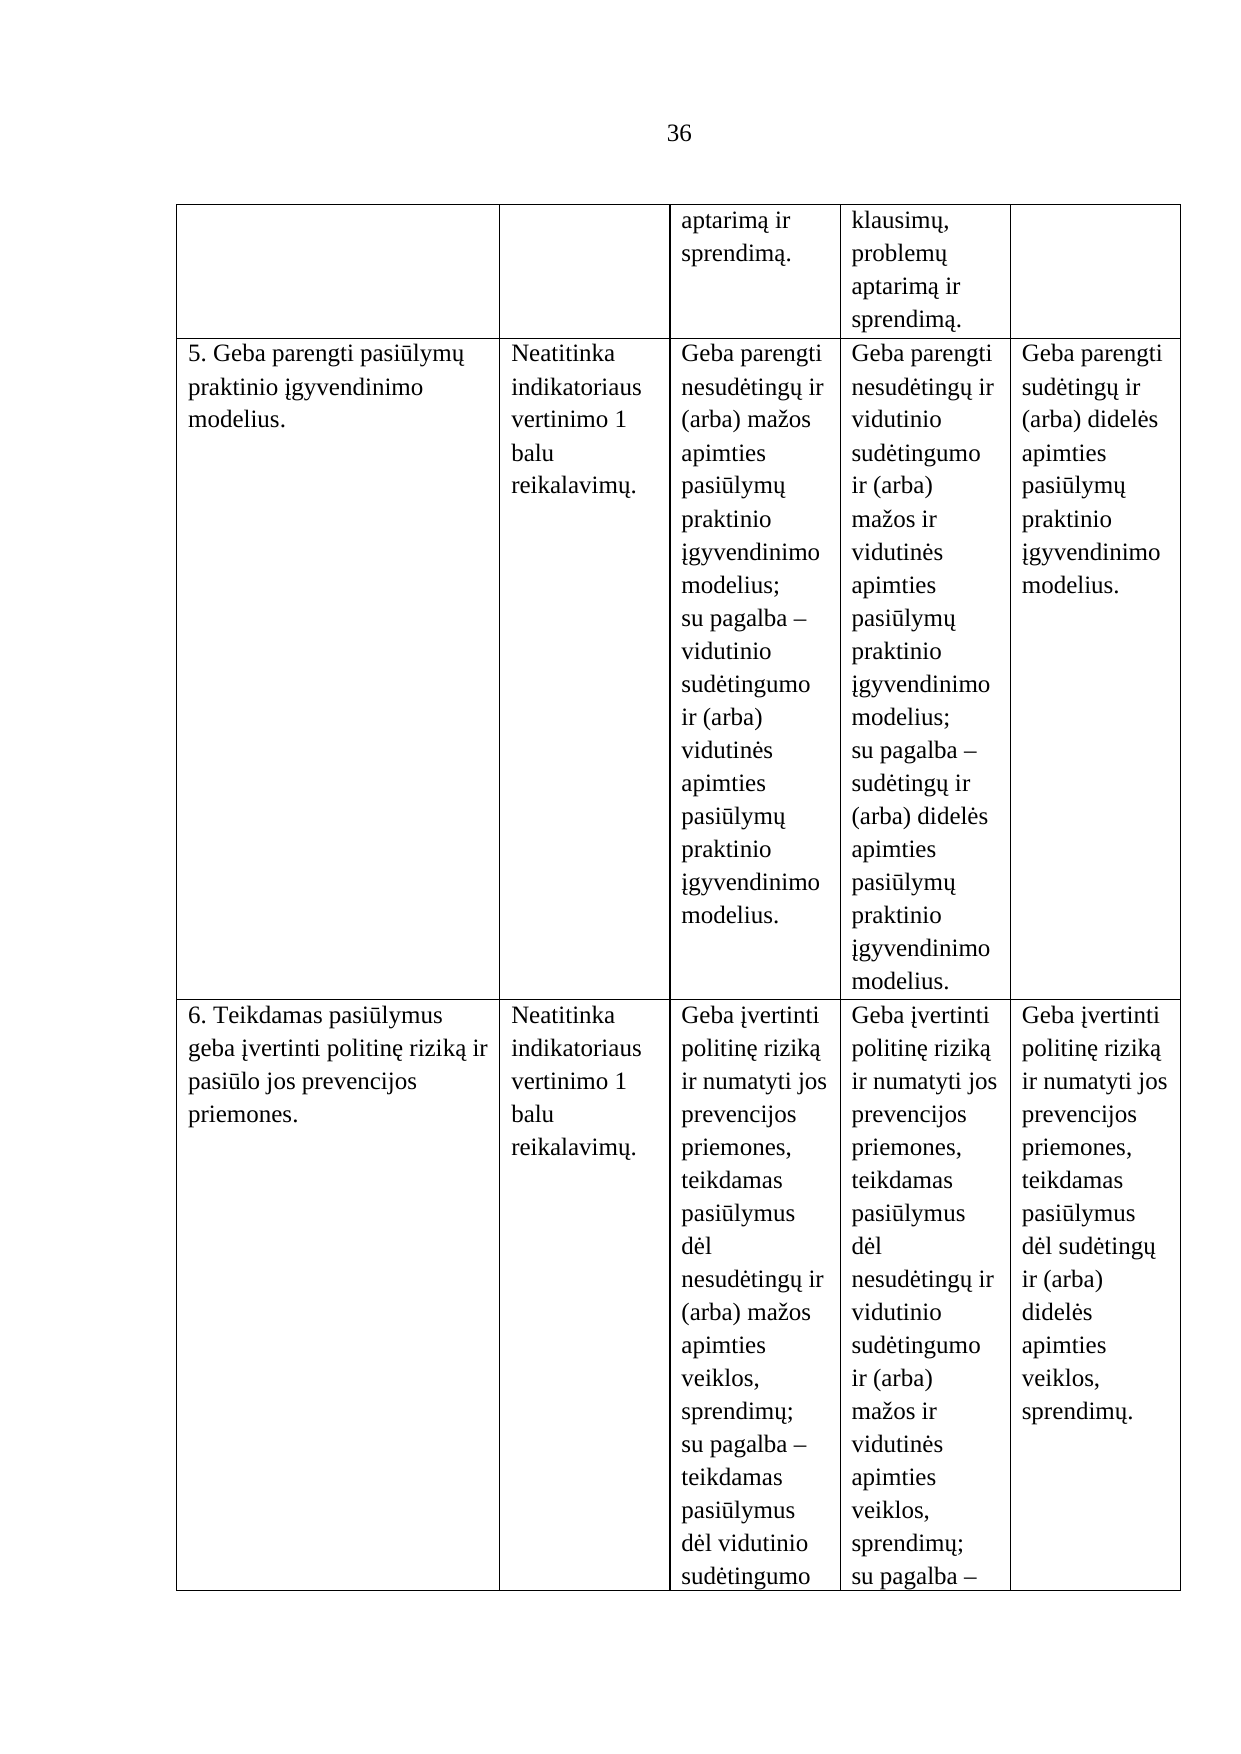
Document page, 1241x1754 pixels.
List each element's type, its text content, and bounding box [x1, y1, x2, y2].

table_cell [1011, 205, 1180, 337]
table_cell Geba parengti nesudėtingų ir vidutinio sudėtingumo ir (arba) mažos ir vidutinės apimties pasiūlymų praktinio įgyvendinimo modelius; su pagalba – sudėtingų ir (arba) didelės apimties pasiūlymų praktinio įgyvendinimo modelius. [841, 339, 1010, 999]
table_cell Geba įvertinti politinę riziką ir numatyti jos prevencijos priemones, teikdamas pasiūlymus dėl nesudėtingų ir (arba) mažos apimties veiklos, sprendimų; su pagalba – teikdamas pasiūlymus dėl vidutinio sudėtingumo [671, 1000, 840, 1590]
table_cell aptarimą ir sprendimą. [671, 205, 840, 337]
table_cell 6. Teikdamas pasiūlymus geba įvertinti politinę riziką ir pasiūlo jos prevencijos priemones. [177, 1000, 499, 1590]
table_cell [177, 205, 499, 337]
table_cell Geba parengti nesudėtingų ir (arba) mažos apimties pasiūlymų praktinio įgyvendinimo modelius; su pagalba – vidutinio sudėtingumo ir (arba) vidutinės apimties pasiūlymų praktinio įgyvendinimo modelius. [671, 339, 840, 999]
table_cell Neatitinka indikatoriaus vertinimo 1 balu reikalavimų. [500, 1000, 669, 1590]
table_cell [500, 205, 669, 337]
table_cell Geba įvertinti politinę riziką ir numatyti jos prevencijos priemones, teikdamas pasiūlymus dėl sudėtingų ir (arba) didelės apimties veiklos, sprendimų. [1011, 1000, 1180, 1590]
table_cell 5. Geba parengti pasiūlymų praktinio įgyvendinimo modelius. [177, 339, 499, 999]
table_cell klausimų, problemų aptarimą ir sprendimą. [841, 205, 1010, 337]
table_cell Geba parengti sudėtingų ir (arba) didelės apimties pasiūlymų praktinio įgyvendinimo modelius. [1011, 339, 1180, 999]
table_cell Neatitinka indikatoriaus vertinimo 1 balu reikalavimų. [500, 339, 669, 999]
table_cell Geba įvertinti politinę riziką ir numatyti jos prevencijos priemones, teikdamas pasiūlymus dėl nesudėtingų ir vidutinio sudėtingumo ir (arba) mažos ir vidutinės apimties veiklos, sprendimų; su pagalba – [841, 1000, 1010, 1590]
